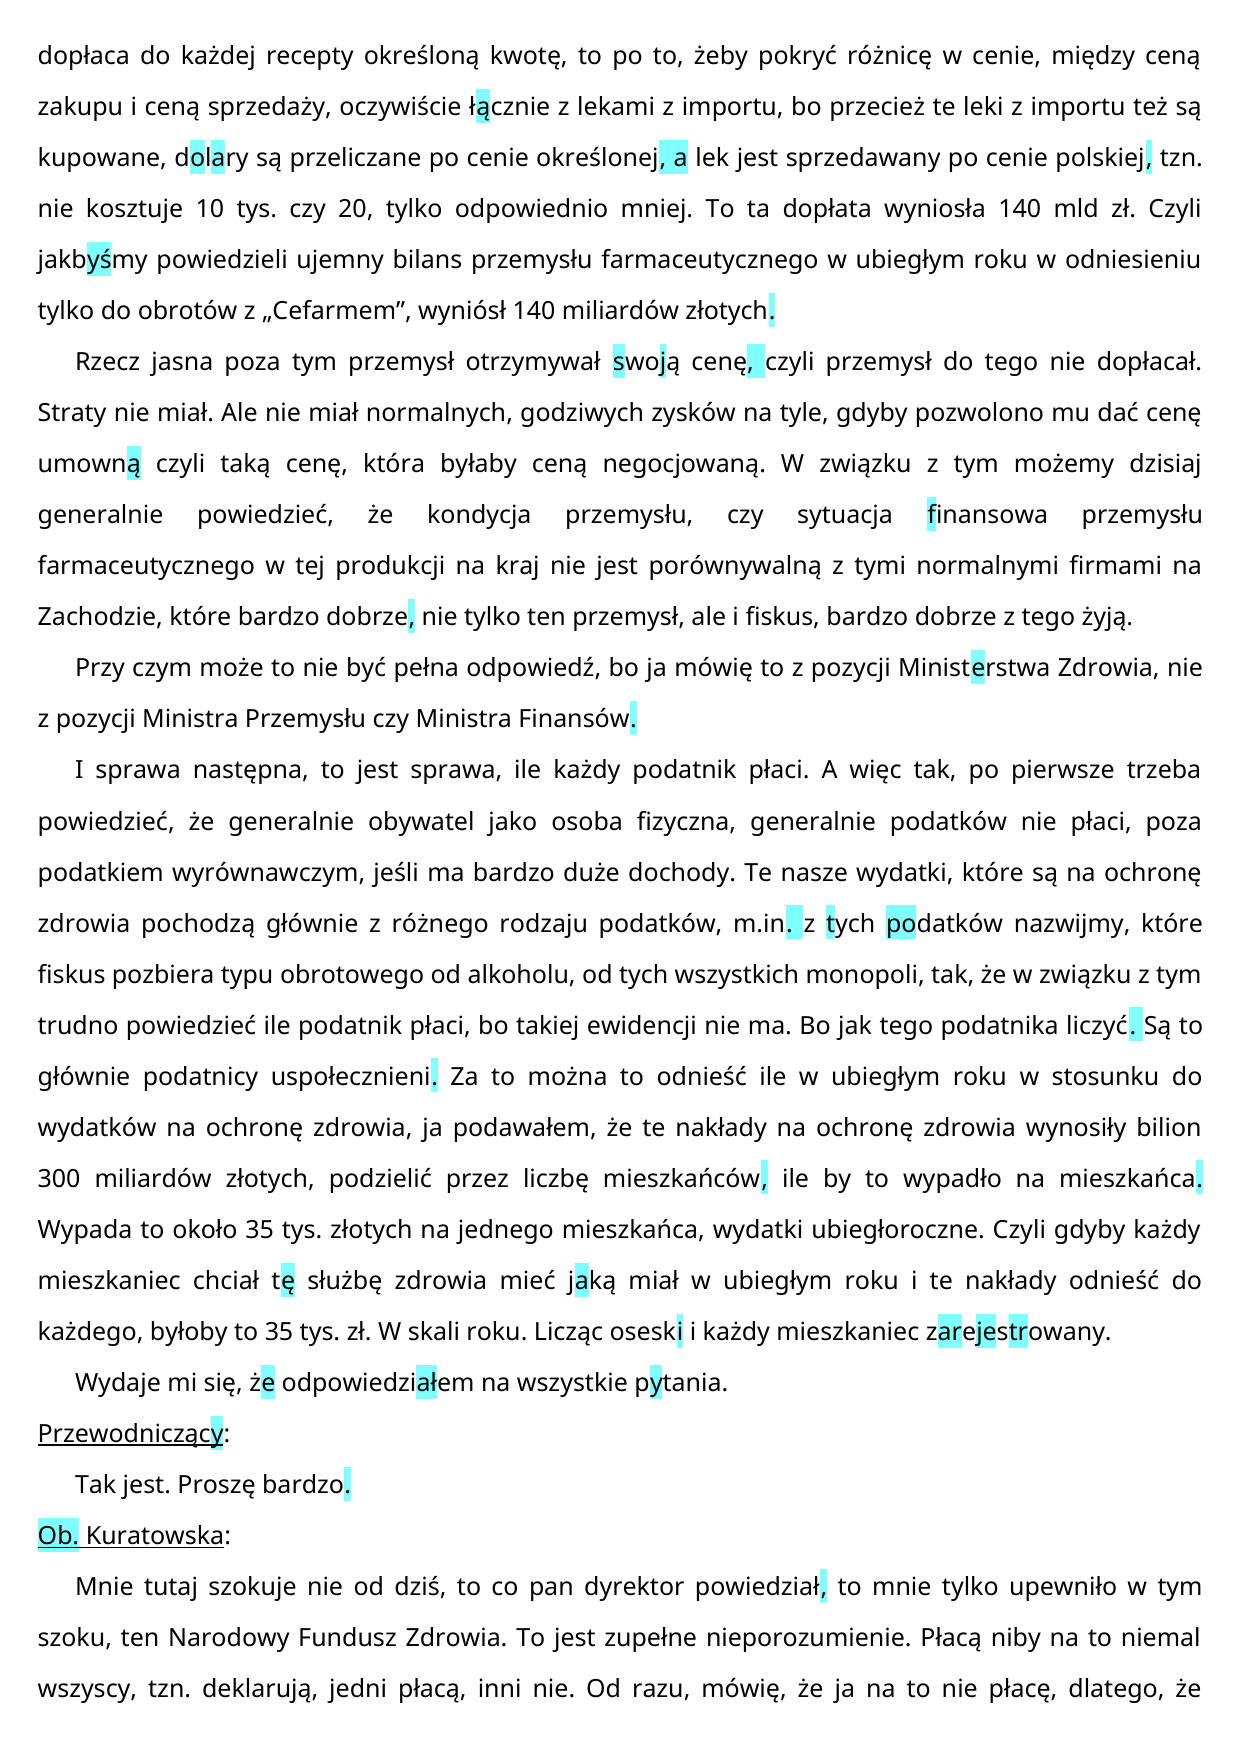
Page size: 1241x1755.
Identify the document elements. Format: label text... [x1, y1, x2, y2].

text Mnie tutaj szokuje nie od dziś, to co pan dyrektor powiedział, to mnie tylko upewniło w tym szoku, ten Narodowy Fundusz Zdrowia. To jest zupełne nieporozumienie. Płacą niby na to niemal wszyscy, tzn. deklarują, jedni płacą, inni nie. Od razu, mówię, że ja na to nie płacę, dlatego, że [37, 1569, 1203, 1705]
text Ob. Kuratowska: [37, 1518, 1203, 1552]
text I sprawa następna, to jest sprawa, ile każdy podatnik płaci. A więc tak, po pierwsze trzeba powiedzieć, że generalnie obywatel jako osoba fizyczna, generalnie podatków nie płaci, poza podatkiem wyrównawczym, jeśli ma bardzo duże dochody. Te nasze wydatki, które są na ochronę zdrowia pochodzą głównie z różnego rodzaju podatków, m.in. z tych podatków nazwijmy, które fiskus pozbiera typu obrotowego od alkoholu, od tych wszystkich monopoli, tak, że w związku z tym trudno powiedzieć ile podatnik płaci, bo takiej ewidencji nie ma. Bo jak tego podatnika liczyć. Są to głównie podatnicy uspołecznieni. Za to można to odnieść ile w ubiegłym roku w stosunku do wydatków na ochronę zdrowia, ja podawałem, że te nakłady na ochronę zdrowia wynosiły bilion 300 miliardów złotych, podzielić przez liczbę mieszkańców, ile by to wypadło na mieszkańca. Wypada to około 35 tys. złotych na jednego mieszkańca, wydatki ubiegłoroczne. Czyli gdyby każdy mieszkaniec chciał tę służbę zdrowia mieć jaką miał w ubiegłym roku i te nakłady odnieść do każdego, byłoby to 35 tys. zł. W skali roku. Licząc oseski i każdy mieszkaniec zarejestrowany. [37, 752, 1203, 1348]
text Rzecz jasna poza tym przemysł otrzymywał swoją cenę, czyli przemysł do tego nie dopłacał. Straty nie miał. Ale nie miał normalnych, godziwych zysków na tyle, gdyby pozwolono mu dać cenę umowną czyli taką cenę, która byłaby ceną negocjowaną. W związku z tym możemy dzisiaj generalnie powiedzieć, że kondycja przemysłu, czy sytuacja finansowa przemysłu farmaceutycznego w tej produkcji na kraj nie jest porównywalną z tymi normalnymi firmami na Zachodzie, które bardzo dobrze, nie tylko ten przemysł, ale i fiskus, bardzo dobrze z tego żyją. [37, 344, 1203, 633]
text Przewodniczący: [37, 1416, 1203, 1450]
text Wydaje mi się, że odpowiedziałem na wszystkie pytania. [37, 1364, 1203, 1399]
text Przy czym może to nie być pełna odpowiedź, bo ja mówię to z pozycji Ministerstwa Zdrowia, nie z pozycji Ministra Przemysłu czy Ministra Finansów. [37, 650, 1203, 735]
text Tak jest. Proszę bardzo. [37, 1467, 1203, 1501]
text dopłaca do każdej recepty określoną kwotę, to po to, żeby pokryć różnicę w cenie, między ceną zakupu i ceną sprzedaży, oczywiście łącznie z lekami z importu, bo przecież te leki z importu też są kupowane, dolary są przeliczane po cenie określonej, a lek jest sprzedawany po cenie polskiej, tzn. nie kosztuje 10 tys. czy 20, tylko odpowiednio mniej. To ta dopłata wyniosła 140 mld zł. Czyli jakbyśmy powiedzieli ujemny bilans przemysłu farmaceutycznego w ubiegłym roku w odniesieniu tylko do obrotów z „Cefarmem”, wyniósł 140 miliardów złotych. [37, 37, 1203, 327]
